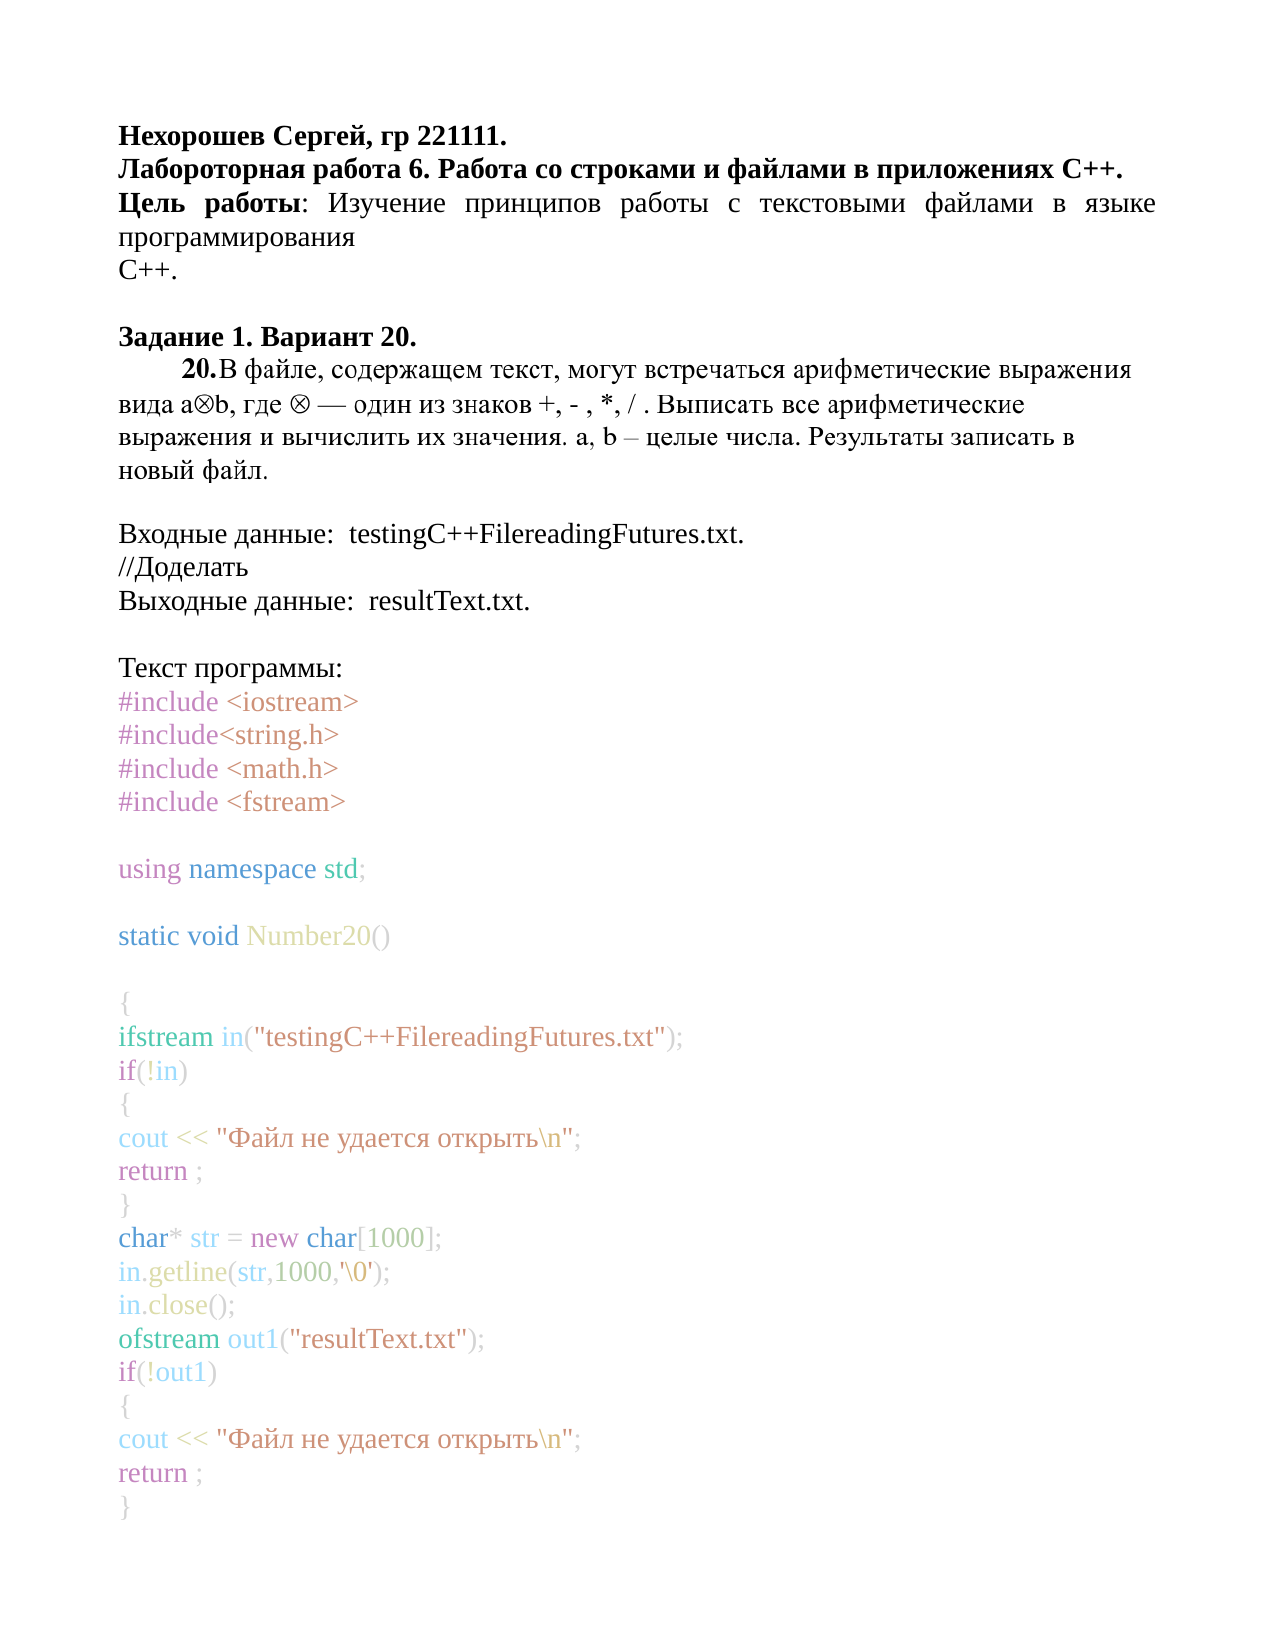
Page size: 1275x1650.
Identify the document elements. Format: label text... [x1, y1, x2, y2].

text #include<string.h> [118, 717, 1157, 751]
text in.getline(str,1000,'\0'); [118, 1254, 1157, 1287]
text } [118, 1187, 1157, 1220]
text Цель работы: Изучение принципов работы с текстовыми файлами в языке программирования С++. [118, 185, 1157, 286]
text Входные данные: testingC++FilereadingFutures.txt. [118, 516, 1157, 549]
text Выходные данные: resultText.txt. [118, 583, 1157, 617]
text { [118, 986, 1157, 1019]
text if(!in) [118, 1053, 1157, 1086]
text #include <math.h> [118, 751, 1157, 784]
text Задание 1. Вариант 20. [118, 319, 1157, 352]
text char* str = new char[1000]; [118, 1220, 1157, 1254]
picture [118, 352, 1157, 483]
text } [118, 1489, 1157, 1522]
text Текст программы: [118, 650, 1157, 684]
text in.close(); [118, 1287, 1157, 1321]
text Нехорошев Сергей, гр 221111. [118, 118, 1157, 152]
text if(!out1) [118, 1354, 1157, 1388]
text #include <iostream> [118, 684, 1157, 717]
text using namespace std; [118, 851, 1157, 885]
text ofstream out1("resultText.txt"); [118, 1321, 1157, 1354]
text return ; [118, 1455, 1157, 1489]
text static void Number20() [118, 918, 1157, 952]
text #include <fstream> [118, 784, 1157, 818]
text cout << "Файл не удается открыть\n"; [118, 1120, 1157, 1153]
text { [118, 1388, 1157, 1422]
text { [118, 1086, 1157, 1120]
text return ; [118, 1153, 1157, 1187]
text Лабороторная работа 6. Работа со строками и файлами в приложениях C++. [118, 152, 1157, 185]
text cout << "Файл не удается открыть\n"; [118, 1422, 1157, 1455]
text //Доделать [118, 549, 1157, 583]
text ifstream in("testingC++FilereadingFutures.txt"); [118, 1019, 1157, 1053]
